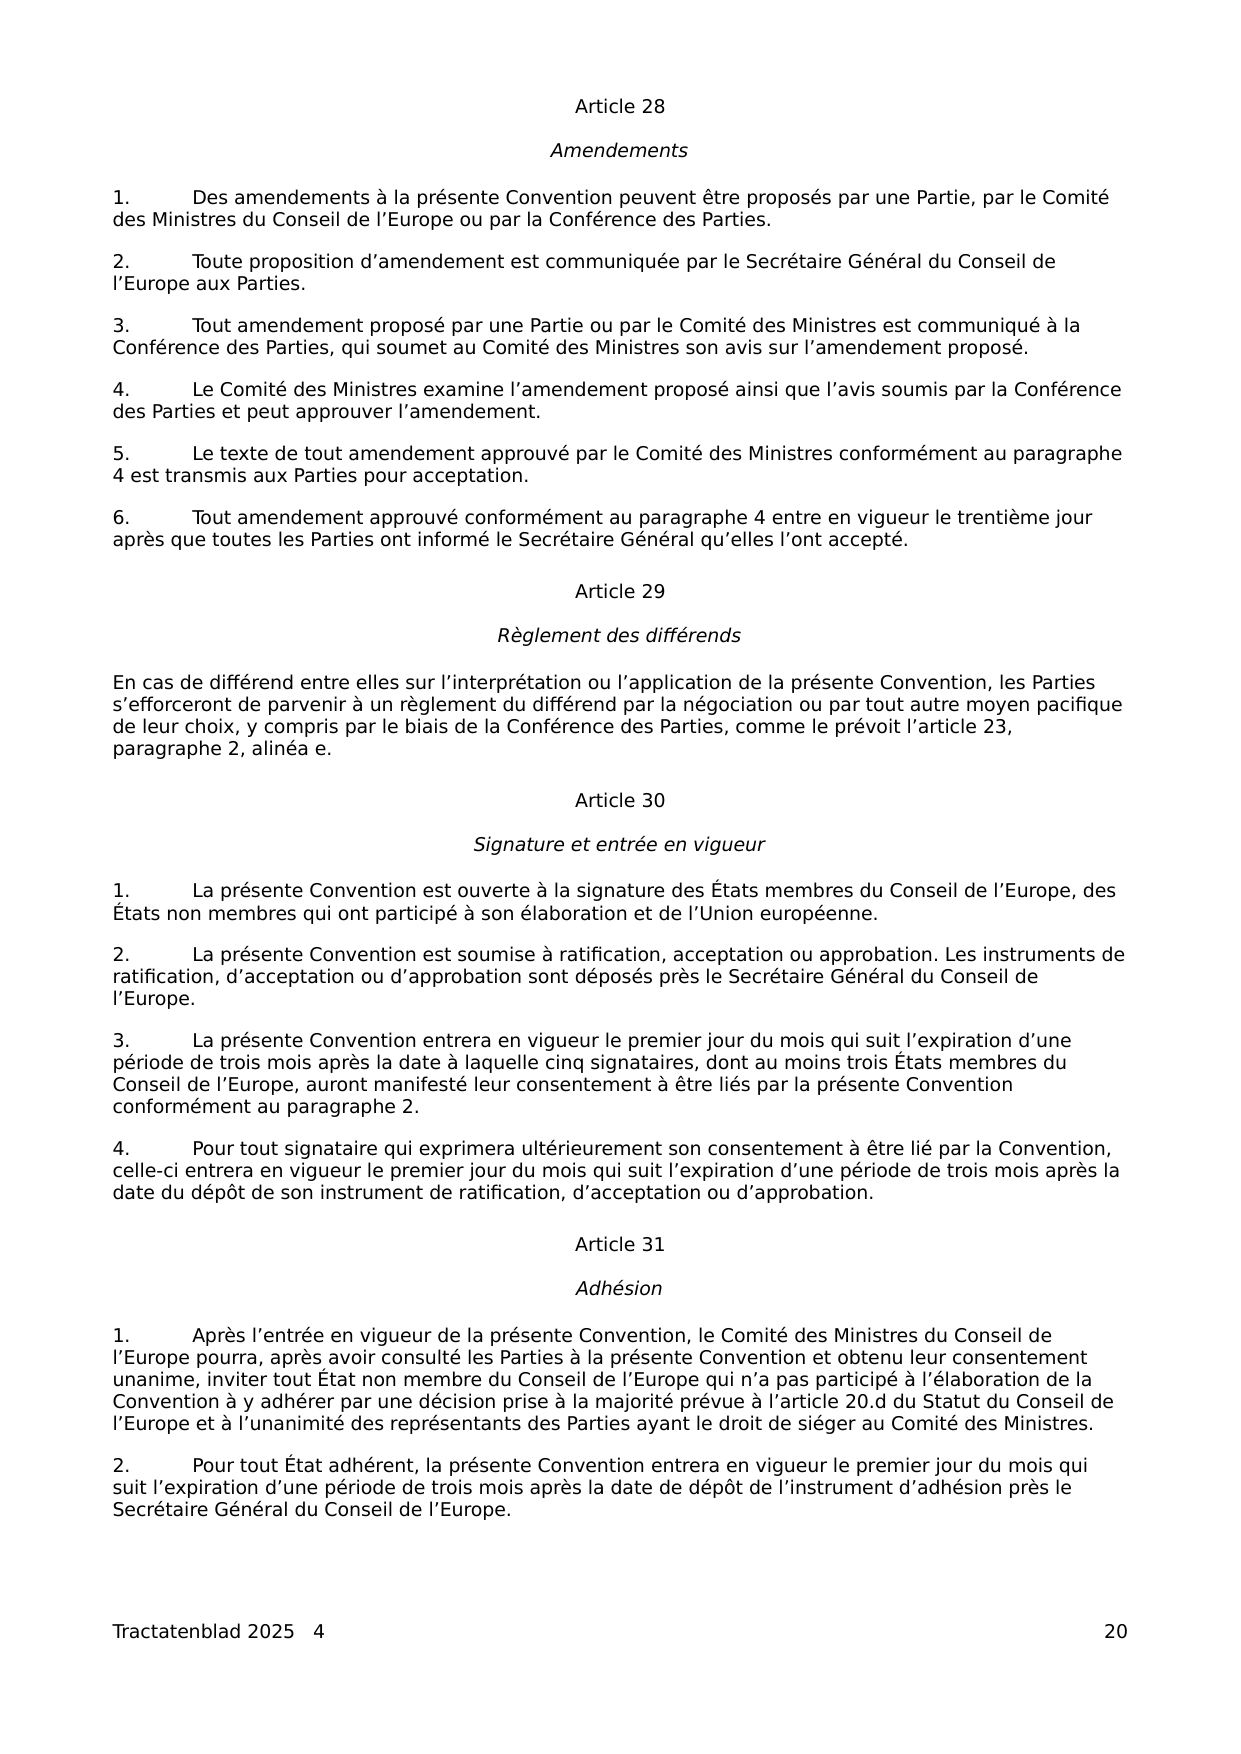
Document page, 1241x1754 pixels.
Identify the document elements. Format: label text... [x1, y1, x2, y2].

text 3. Tout amendement proposé par une Partie ou par le Comité des Ministres est communiqué à la Conférence des Parties, qui soumet au Comité des Ministres son avis sur l’amendement proposé. [112, 315, 1128, 359]
text 2. Toute proposition d’amendement est communiquée par le Secrétaire Général du Conseil de l’Europe aux Parties. [112, 251, 1128, 295]
text 4. Pour tout signataire qui exprimera ultérieurement son consentement à être lié par la Convention, celle-ci entrera en vigueur le premier jour du mois qui suit l’expiration d’une période de trois mois après la date du dépôt de son instrument de ratification, d’acceptation ou d’approbation. [112, 1138, 1128, 1204]
text 1. Après l’entrée en vigueur de la présente Convention, le Comité des Ministres du Conseil de l’Europe pourra, après avoir consulté les Parties à la présente Convention et obtenu leur consentement unanime, inviter tout État non membre du Conseil de l’Europe qui n’a pas participé à l’élaboration de la Convention à y adhérer par une décision prise à la majorité prévue à l’article 20.d du Statut du Conseil de l’Europe et à l’unanimité des représentants des Parties ayant le droit de siéger au Comité des Ministres. [112, 1325, 1128, 1435]
text 1. La présente Convention est ouverte à la signature des États membres du Conseil de l’Europe, des États non membres qui ont participé à son élaboration et de l’Union européenne. [112, 880, 1128, 924]
text 2. La présente Convention est soumise à ratification, acceptation ou approbation. Les instruments de ratification, d’acceptation ou d’approbation sont déposés près le Secrétaire Général du Conseil de l’Europe. [112, 944, 1128, 1010]
subtitle Article 28 Amendements [112, 96, 1128, 162]
text 5. Le texte de tout amendement approuvé par le Comité des Ministres conformément au paragraphe 4 est transmis aux Parties pour acceptation. [112, 443, 1128, 487]
subtitle Article 29 Règlement des différends [112, 581, 1128, 647]
subtitle Article 30 Signature et entrée en vigueur [112, 789, 1128, 855]
text 2. Pour tout État adhérent, la présente Convention entrera en vigueur le premier jour du mois qui suit l’expiration d’une période de trois mois après la date de dépôt de l’instrument d’adhésion près le Secrétaire Général du Conseil de l’Europe. [112, 1455, 1128, 1521]
subtitle Article 31 Adhésion [112, 1234, 1128, 1300]
text En cas de différend entre elles sur l’interprétation ou l’application de la présente Convention, les Parties s’efforceront de parvenir à un règlement du différend par la négociation ou par tout autre moyen pacifique de leur choix, y compris par le biais de la Conférence des Parties, comme le prévoit l’article 23, paragraphe 2, alinéa e. [112, 672, 1128, 759]
text 3. La présente Convention entrera en vigueur le premier jour du mois qui suit l’expiration d’une période de trois mois après la date à laquelle cinq signataires, dont au moins trois États membres du Conseil de l’Europe, auront manifesté leur consentement à être liés par la présente Convention conformément au paragraphe 2. [112, 1030, 1128, 1118]
text 4. Le Comité des Ministres examine l’amendement proposé ainsi que l’avis soumis par la Conférence des Parties et peut approuver l’amendement. [112, 379, 1128, 423]
text 6. Tout amendement approuvé conformément au paragraphe 4 entre en vigueur le trentième jour après que toutes les Parties ont informé le Secrétaire Général qu’elles l’ont accepté. [112, 507, 1128, 551]
text 1. Des amendements à la présente Convention peuvent être proposés par une Partie, par le Comité des Ministres du Conseil de l’Europe ou par la Conférence des Parties. [112, 187, 1128, 231]
